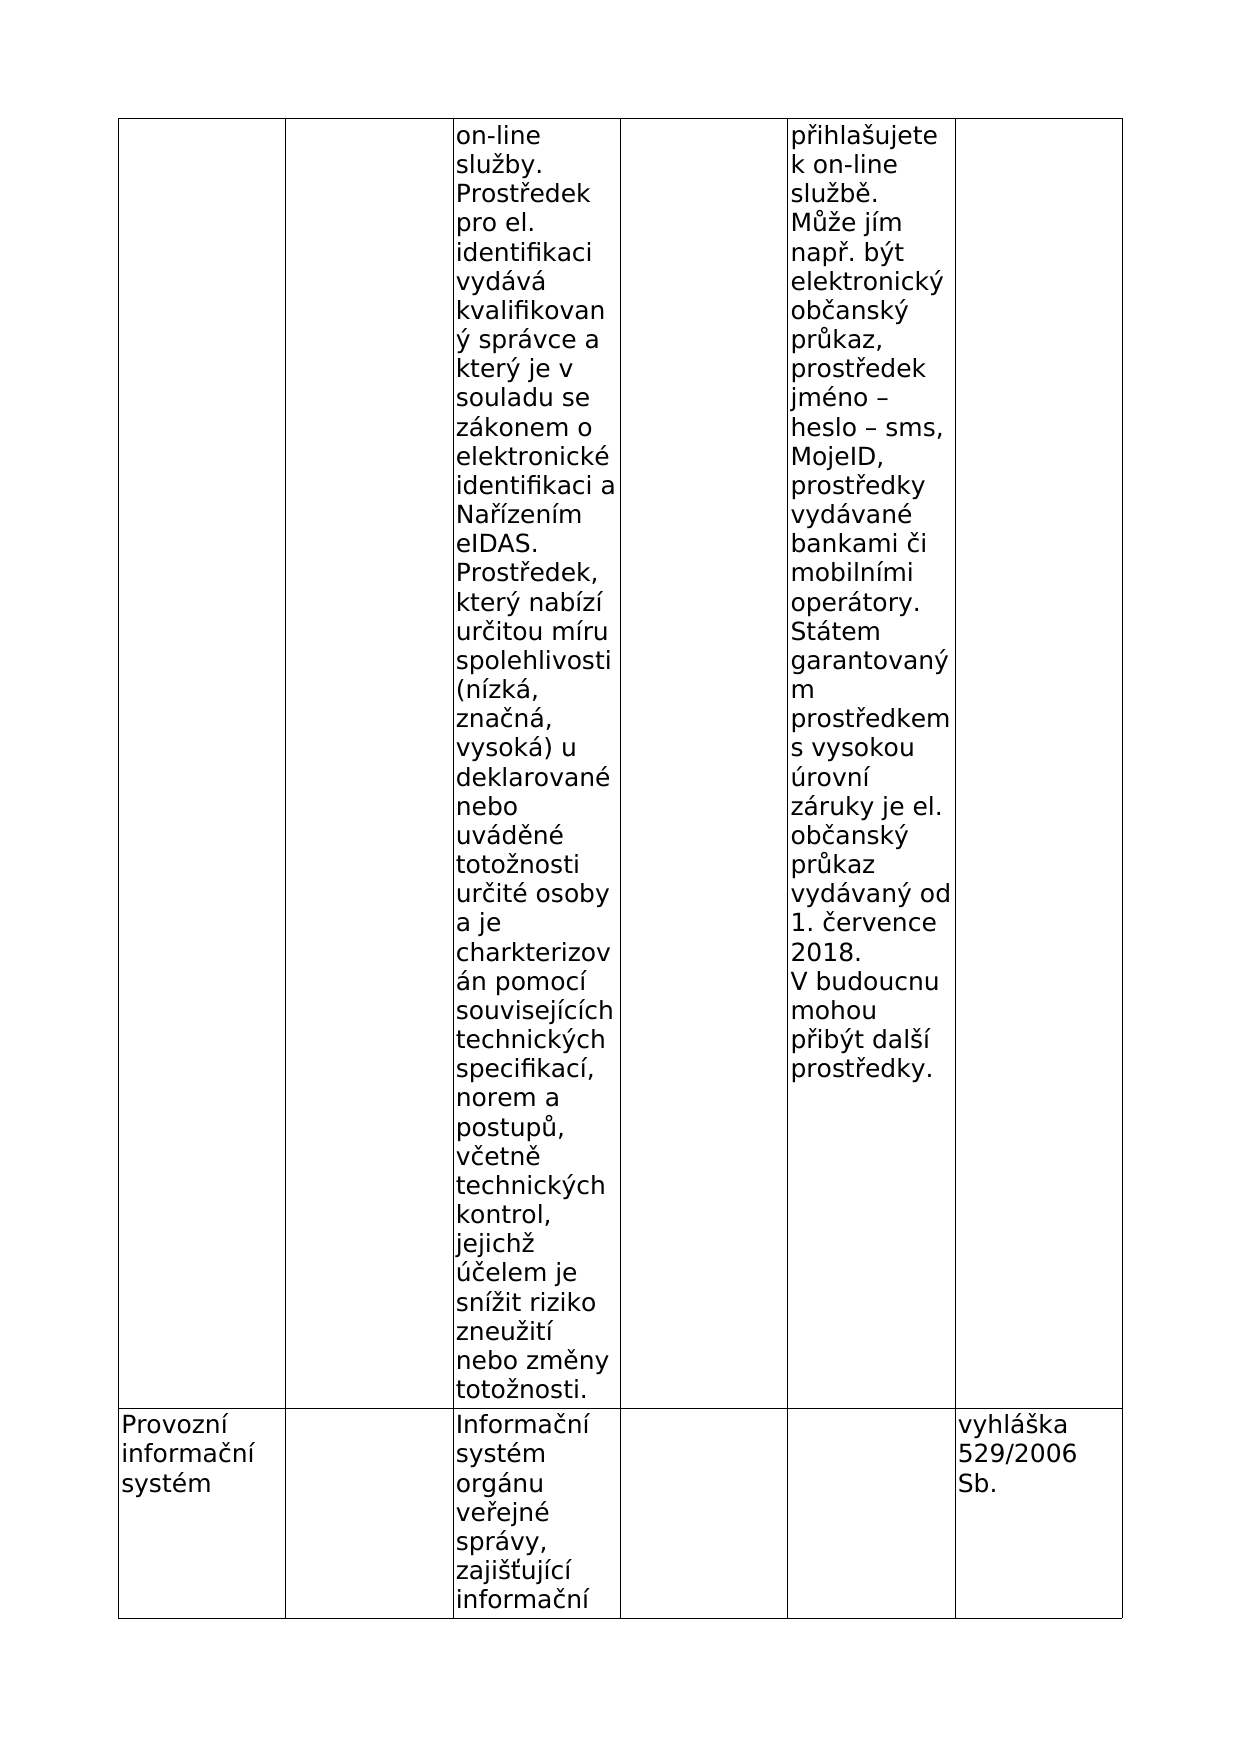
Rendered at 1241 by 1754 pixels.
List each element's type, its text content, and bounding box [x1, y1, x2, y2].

table_cell on-line služby. Prostředek pro el. identifikaci vydává kvalifikovaný správce a který je v souladu se zákonem o elektronické identifikaci a Nařízením eIDAS. Prostředek, který nabízí určitou míru spolehlivosti (nízká, značná, vysoká) u deklarované nebo uváděné totožnosti určité osoby a je charkterizován pomocí souvisejících technických specifikací, norem a postupů, včetně technických kontrol, jejichž účelem je snížit riziko zneužití nebo změny totožnosti. [454, 119, 620, 1407]
table_cell [286, 1409, 453, 1617]
table_cell vyhláška 529/2006 Sb. [956, 1409, 1122, 1617]
table_cell [286, 119, 453, 1407]
table_cell přihlašujete k on-line službě. Může jím např. být elektronický občanský průkaz, prostředek jméno – heslo – sms, MojeID, prostředky vydávané bankami či mobilními operátory. Státem garantovaným prostředkem s vysokou úrovní záruky je el. občanský průkaz vydávaný od 1. července 2018. V budoucnu mohou přibýt další prostředky. [788, 119, 955, 1407]
table_cell [956, 119, 1122, 1407]
table_cell [119, 119, 285, 1407]
table_cell [621, 119, 787, 1407]
table_cell Informační systém orgánu veřejné správy, zajišťující informační [454, 1409, 620, 1617]
table_cell [788, 1409, 955, 1617]
table_cell Provozní informační systém [119, 1409, 285, 1617]
table_cell [621, 1409, 787, 1617]
